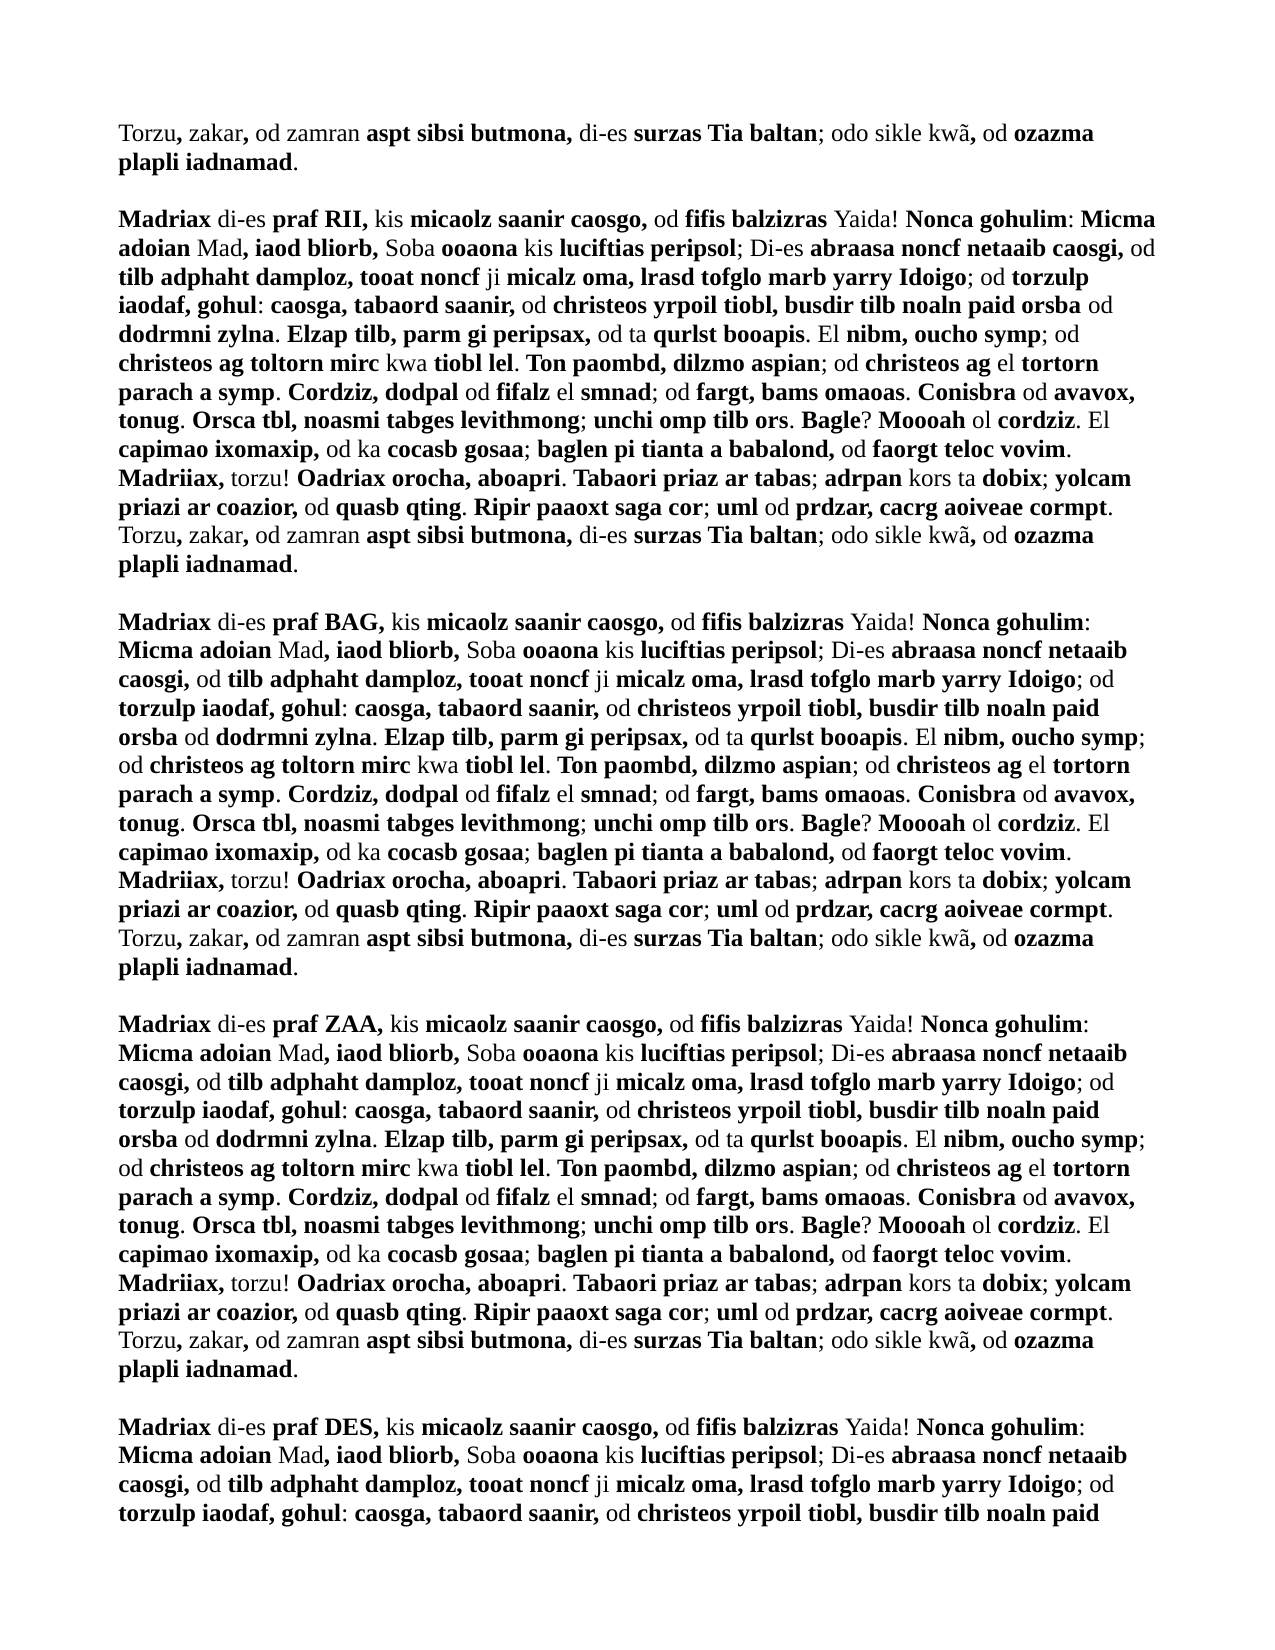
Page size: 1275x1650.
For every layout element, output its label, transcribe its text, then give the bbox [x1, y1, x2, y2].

text Madriax di-es praf DES, kis micaolz saanir caosgo, od fifis balzizras Yaida! Nonca gohulim: Micma adoian Mad, iaod bliorb, Soba ooaona kis luciftias peripsol; Di-es abraasa noncf netaaib caosgi, od tilb adphaht damploz, tooat noncf ji micalz oma, lrasd tofglo marb yarry Idoigo; od torzulp iaodaf, gohul: caosga, tabaord saanir, od christeos yrpoil tiobl, busdir tilb noaln paid [118, 1412, 1157, 1527]
text Torzu, zakar, od zamran aspt sibsi butmona, di-es surzas Tia baltan; odo sikle kwã, od ozazma plapli iadnamad. [118, 118, 1157, 176]
text Madriax di-es praf BAG, kis micaolz saanir caosgo, od fifis balzizras Yaida! Nonca gohulim: Micma adoian Mad, iaod bliorb, Soba ooaona kis luciftias peripsol; Di-es abraasa noncf netaaib caosgi, od tilb adphaht damploz, tooat noncf ji micalz oma, lrasd tofglo marb yarry Idoigo; od torzulp iaodaf, gohul: caosga, tabaord saanir, od christeos yrpoil tiobl, busdir tilb noaln paid orsba od dodrmni zylna. Elzap tilb, parm gi peripsax, od ta qurlst booapis. El nibm, oucho symp; od christeos ag toltorn mirc kwa tiobl lel. Ton paombd, dilzmo aspian; od christeos ag el tortorn parach a symp. Cordziz, dodpal od fifalz el smnad; od fargt, bams omaoas. Conisbra od avavox, tonug. Orsca tbl, noasmi tabges levithmong; unchi omp tilb ors. Bagle? Moooah ol cordziz. El capimao ixomaxip, od ka cocasb gosaa; baglen pi tianta a babalond, od faorgt teloc vovim. Madriiax, torzu! Oadriax orocha, aboapri. Tabaori priaz ar tabas; adrpan kors ta dobix; yolcam priazi ar coazior, od quasb qting. Ripir paaoxt saga cor; uml od prdzar, cacrg aoiveae cormpt. Torzu, zakar, od zamran aspt sibsi butmona, di-es surzas Tia baltan; odo sikle kwã, od ozazma plapli iadnamad. [118, 607, 1157, 981]
text Madriax di-es praf ZAA, kis micaolz saanir caosgo, od fifis balzizras Yaida! Nonca gohulim: Micma adoian Mad, iaod bliorb, Soba ooaona kis luciftias peripsol; Di-es abraasa noncf netaaib caosgi, od tilb adphaht damploz, tooat noncf ji micalz oma, lrasd tofglo marb yarry Idoigo; od torzulp iaodaf, gohul: caosga, tabaord saanir, od christeos yrpoil tiobl, busdir tilb noaln paid orsba od dodrmni zylna. Elzap tilb, parm gi peripsax, od ta qurlst booapis. El nibm, oucho symp; od christeos ag toltorn mirc kwa tiobl lel. Ton paombd, dilzmo aspian; od christeos ag el tortorn parach a symp. Cordziz, dodpal od fifalz el smnad; od fargt, bams omaoas. Conisbra od avavox, tonug. Orsca tbl, noasmi tabges levithmong; unchi omp tilb ors. Bagle? Moooah ol cordziz. El capimao ixomaxip, od ka cocasb gosaa; baglen pi tianta a babalond, od faorgt teloc vovim. Madriiax, torzu! Oadriax orocha, aboapri. Tabaori priaz ar tabas; adrpan kors ta dobix; yolcam priazi ar coazior, od quasb qting. Ripir paaoxt saga cor; uml od prdzar, cacrg aoiveae cormpt. Torzu, zakar, od zamran aspt sibsi butmona, di-es surzas Tia baltan; odo sikle kwã, od ozazma plapli iadnamad. [118, 1009, 1157, 1383]
text Madriax di-es praf RII, kis micaolz saanir caosgo, od fifis balzizras Yaida! Nonca gohulim: Micma adoian Mad, iaod bliorb, Soba ooaona kis luciftias peripsol; Di-es abraasa noncf netaaib caosgi, od tilb adphaht damploz, tooat noncf ji micalz oma, lrasd tofglo marb yarry Idoigo; od torzulp iaodaf, gohul: caosga, tabaord saanir, od christeos yrpoil tiobl, busdir tilb noaln paid orsba od dodrmni zylna. Elzap tilb, parm gi peripsax, od ta qurlst booapis. El nibm, oucho symp; od christeos ag toltorn mirc kwa tiobl lel. Ton paombd, dilzmo aspian; od christeos ag el tortorn parach a symp. Cordziz, dodpal od fifalz el smnad; od fargt, bams omaoas. Conisbra od avavox, tonug. Orsca tbl, noasmi tabges levithmong; unchi omp tilb ors. Bagle? Moooah ol cordziz. El capimao ixomaxip, od ka cocasb gosaa; baglen pi tianta a babalond, od faorgt teloc vovim. Madriiax, torzu! Oadriax orocha, aboapri. Tabaori priaz ar tabas; adrpan kors ta dobix; yolcam priazi ar coazior, od quasb qting. Ripir paaoxt saga cor; uml od prdzar, cacrg aoiveae cormpt. Torzu, zakar, od zamran aspt sibsi butmona, di-es surzas Tia baltan; odo sikle kwã, od ozazma plapli iadnamad. [118, 204, 1157, 578]
